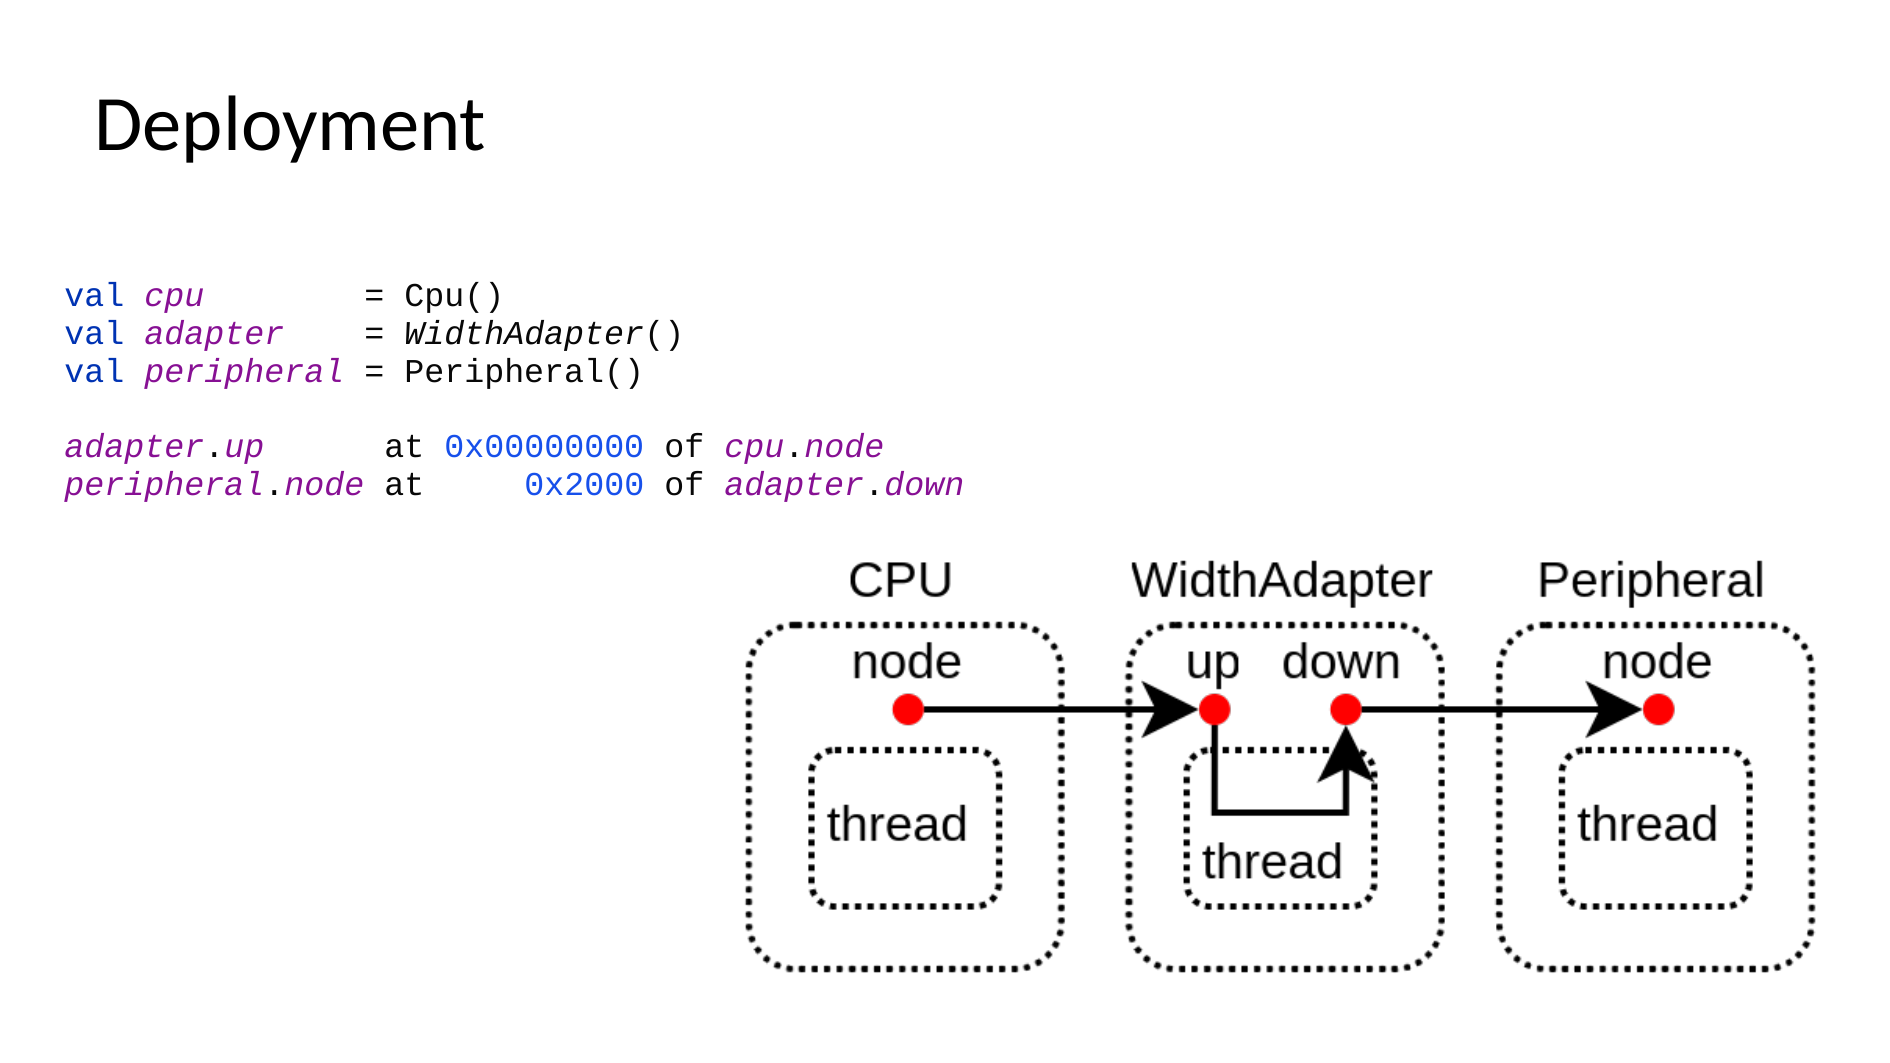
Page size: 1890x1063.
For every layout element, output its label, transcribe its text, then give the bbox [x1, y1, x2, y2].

picture [657, 472, 1890, 1035]
text_box val cpu = Cpu() val adapter = WidthAdapter() val peripheral = Peripheral() adapter.up at 0x00000000 of cpu.node peripheral.node at 0x2000 of adapter.down [49, 271, 1004, 627]
title Deployment [94, 42, 1796, 220]
